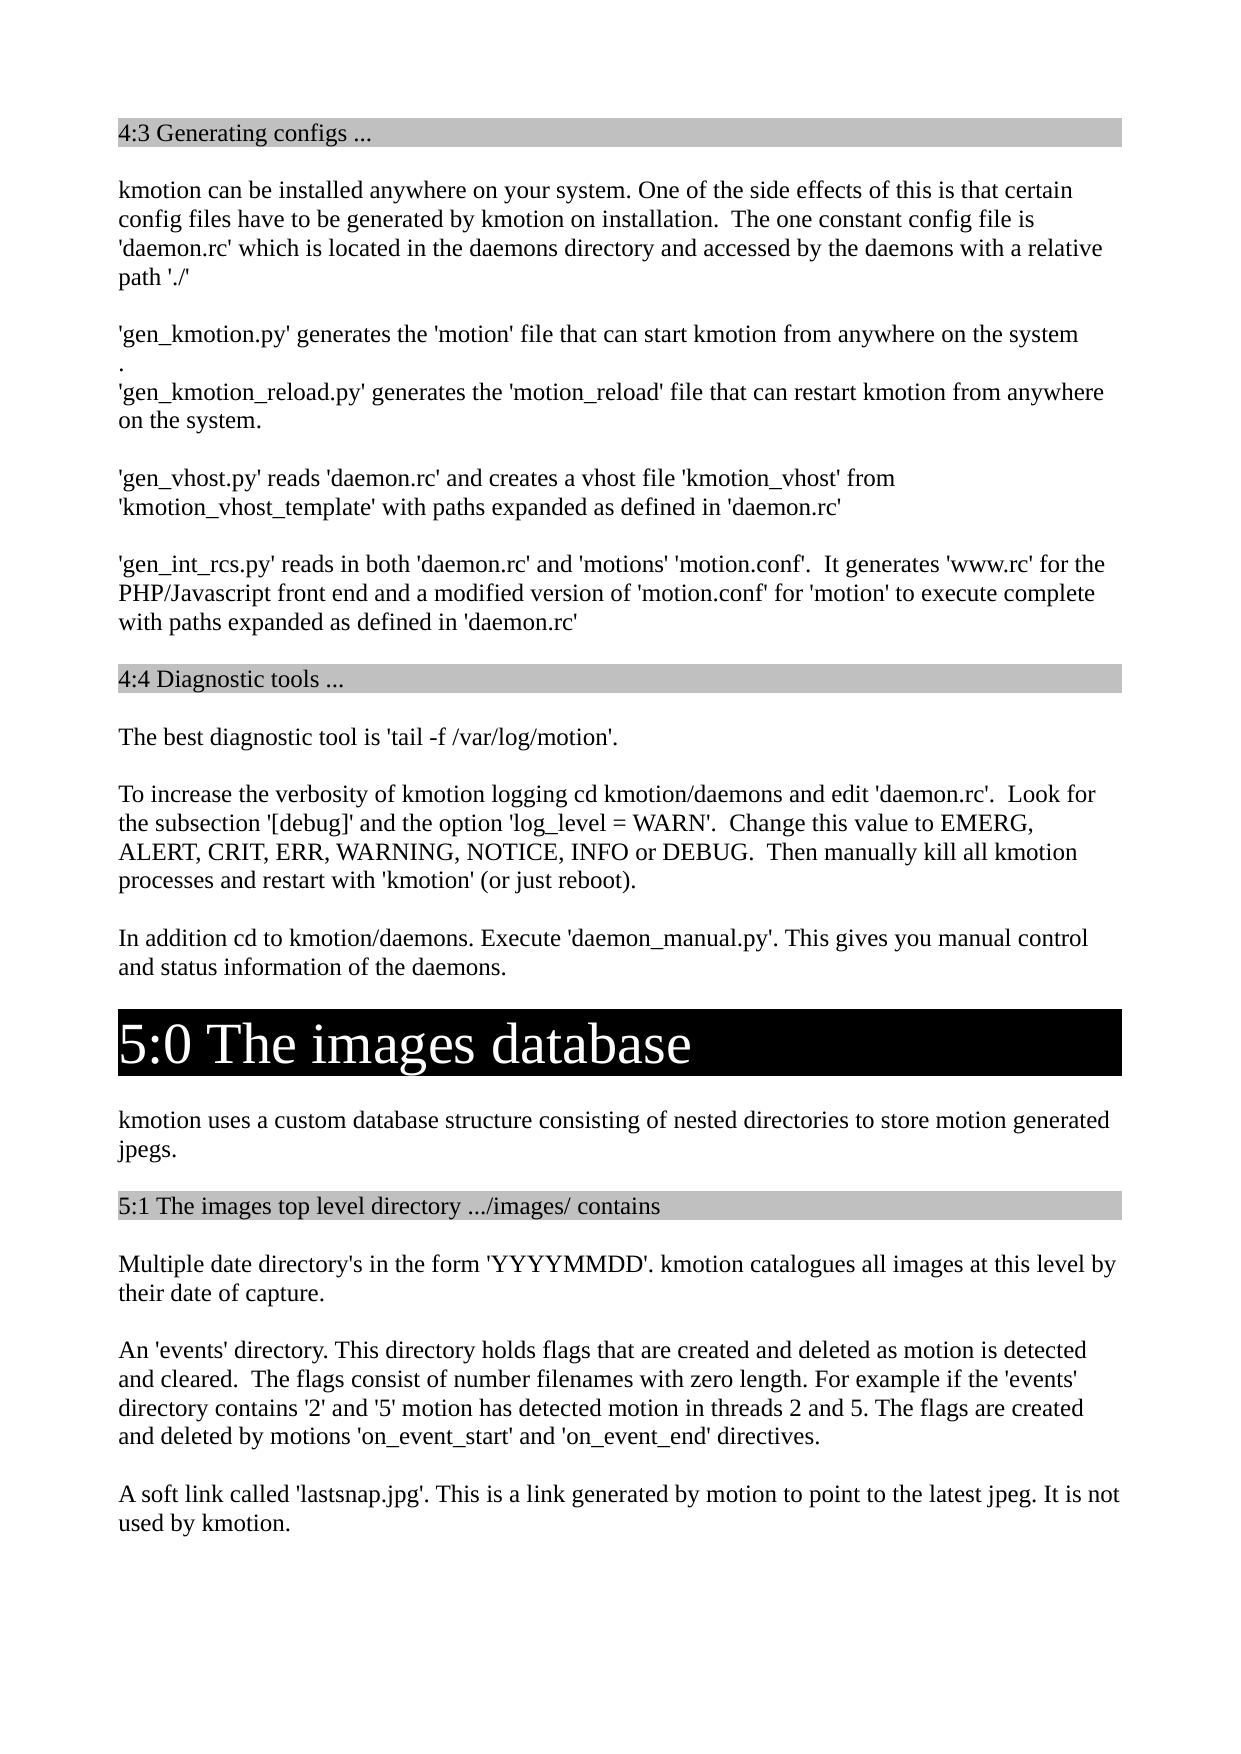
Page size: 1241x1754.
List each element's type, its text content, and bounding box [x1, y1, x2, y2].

text 'gen_kmotion.py' generates the 'motion' file that can start kmotion from anywhere on the system [118, 319, 1122, 348]
text To increase the verbosity of kmotion logging cd kmotion/daemons and edit 'daemon.rc'. Look for the subsection '[debug]' and the option 'log_level = WARN'. Change this value to EMERG, ALERT, CRIT, ERR, WARNING, NOTICE, INFO or DEBUG. Then manually kill all kmotion processes and restart with 'kmotion' (or just reboot). [118, 779, 1122, 894]
text 'gen_vhost.py' reads 'daemon.rc' and creates a vhost file 'kmotion_vhost' from 'kmotion_vhost_template' with paths expanded as defined in 'daemon.rc' [118, 463, 1122, 521]
text A soft link called 'lastsnap.jpg'. This is a link generated by motion to point to the latest jpeg. It is not used by kmotion. [118, 1479, 1122, 1536]
text 5:1 The images top level directory .../images/ contains [118, 1191, 1122, 1220]
text An 'events' directory. This directory holds flags that are created and deleted as motion is detected and cleared. The flags consist of number filenames with zero length. For example if the 'events' directory contains '2' and '5' motion has detected motion in threads 2 and 5. The flags are created and deleted by motions 'on_event_start' and 'on_event_end' directives. [118, 1335, 1122, 1450]
text 'gen_int_rcs.py' reads in both 'daemon.rc' and 'motions' 'motion.conf'. It generates 'www.rc' for the PHP/Javascript front end and a modified version of 'motion.conf' for 'motion' to execute complete with paths expanded as defined in 'daemon.rc' [118, 549, 1122, 636]
text 4:4 Diagnostic tools ... [118, 664, 1122, 693]
text In addition cd to kmotion/daemons. Execute 'daemon_manual.py'. This gives you manual control and status information of the daemons. [118, 923, 1122, 981]
text kmotion uses a custom database structure consisting of nested directories to store motion generated jpegs. [118, 1105, 1122, 1163]
text The best diagnostic tool is 'tail -f /var/log/motion'. [118, 722, 1122, 751]
text . [118, 348, 1122, 377]
text kmotion can be installed anywhere on your system. One of the side effects of this is that certain config files have to be generated by kmotion on installation. The one constant config file is 'daemon.rc' which is located in the daemons directory and accessed by the daemons with a relative path './' [118, 176, 1122, 291]
text 4:3 Generating configs ... [118, 118, 1122, 147]
text 5:0 The images database [118, 1009, 1122, 1076]
text 'gen_kmotion_reload.py' generates the 'motion_reload' file that can restart kmotion from anywhere on the system. [118, 377, 1122, 434]
text Multiple date directory's in the form 'YYYYMMDD'. kmotion catalogues all images at this level by their date of capture. [118, 1249, 1122, 1306]
